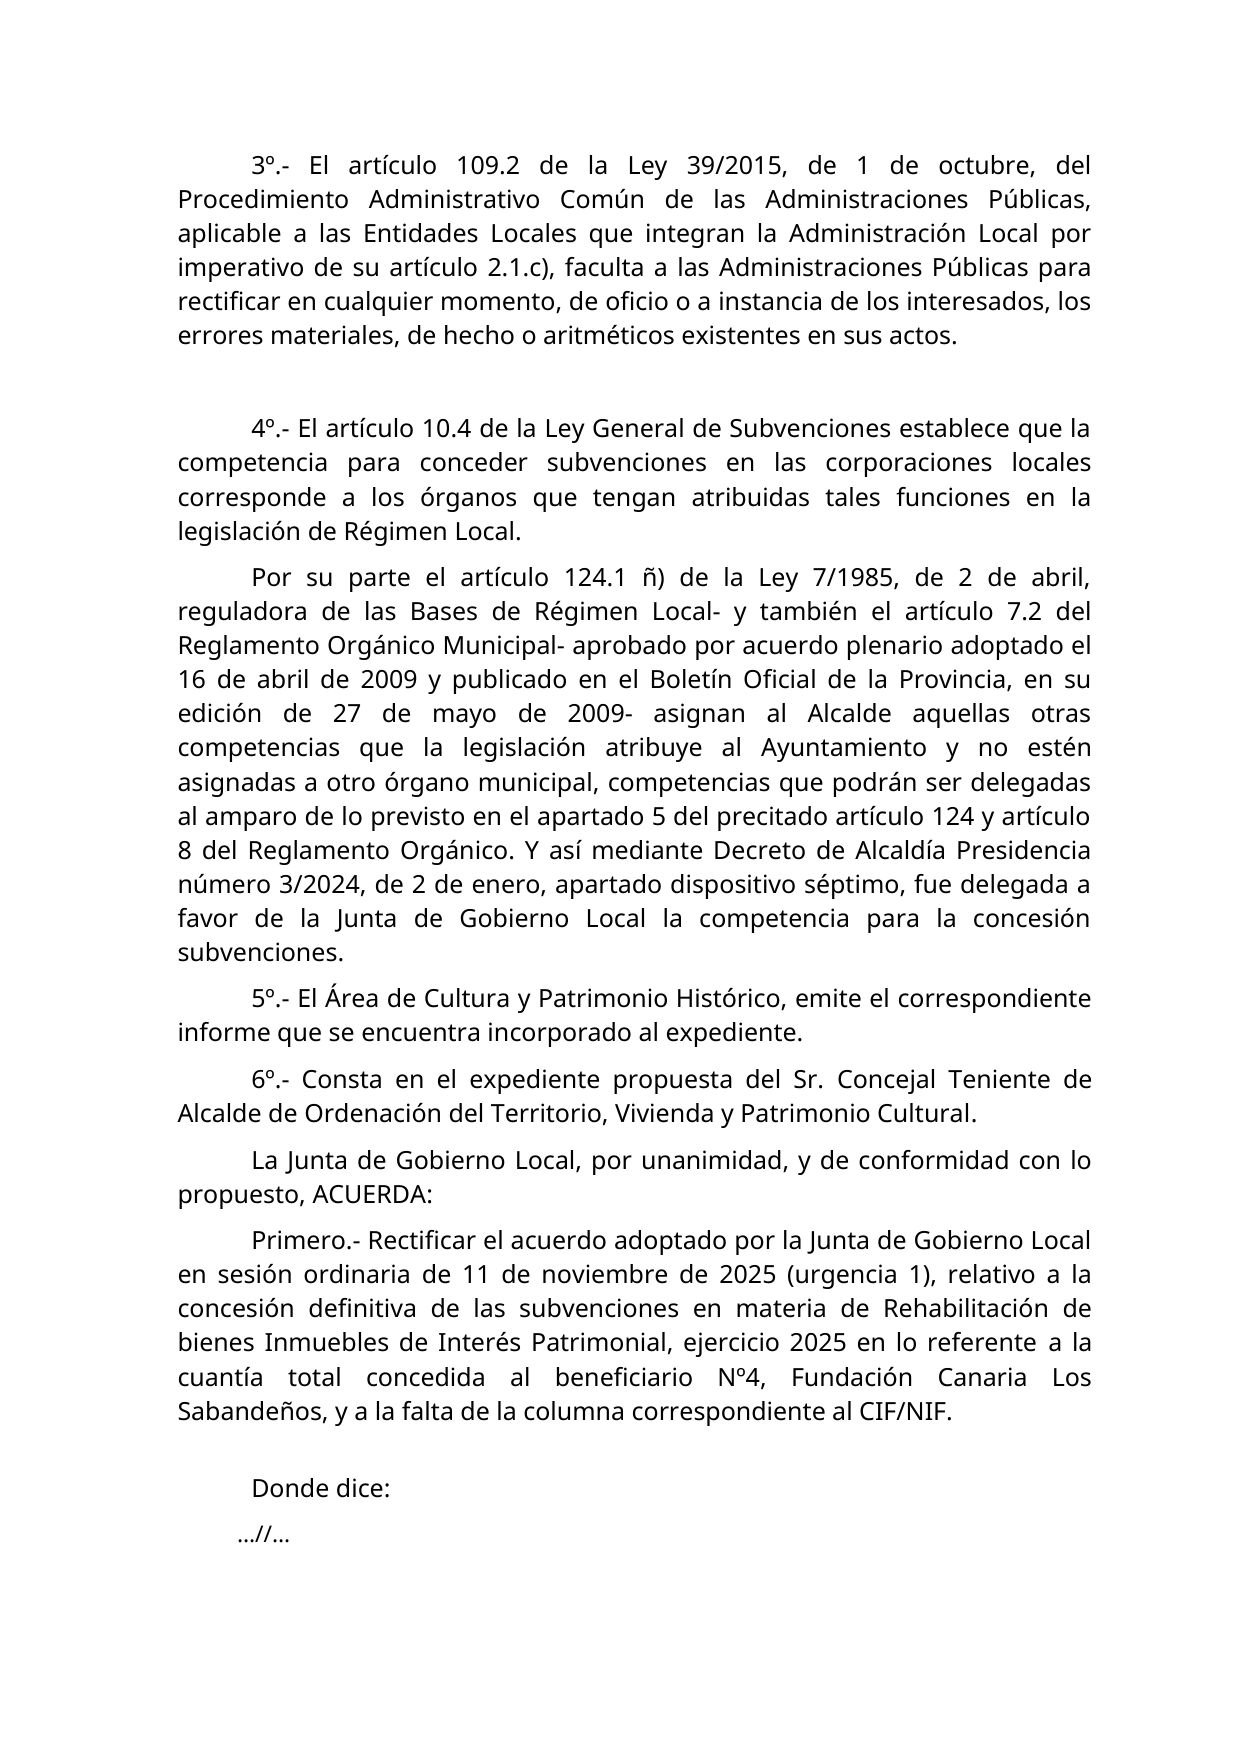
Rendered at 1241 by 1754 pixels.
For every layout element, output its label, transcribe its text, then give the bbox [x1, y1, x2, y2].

text Primero.- Rectificar el acuerdo adoptado por la Junta de Gobierno Local en sesión ordinaria de 11 de noviembre de 2025 (urgencia 1), relativo a la concesión definitiva de las subvenciones en materia de Rehabilitación de bienes Inmuebles de Interés Patrimonial, ejercicio 2025 en lo referente a la cuantía total concedida al beneficiario Nº4, Fundación Canaria Los Sabandeños, y a la falta de la columna correspondiente al CIF/NIF. [177, 1223, 1093, 1427]
text 3º.- El artículo 109.2 de la Ley 39/2015, de 1 de octubre, del Procedimiento Administrativo Común de las Administraciones Públicas, aplicable a las Entidades Locales que integran la Administración Local por imperativo de su artículo 2.1.c), faculta a las Administraciones Públicas para rectificar en cualquier momento, de oficio o a instancia de los interesados, los errores materiales, de hecho o aritméticos existentes en sus actos. [177, 148, 1093, 352]
text 6º.- Consta en el expediente propuesta del Sr. Concejal Teniente de Alcalde de Ordenación del Territorio, Vivienda y Patrimonio Cultural. [177, 1062, 1093, 1130]
text …//… [177, 1518, 1063, 1549]
text La Junta de Gobierno Local, por unanimidad, y de conformidad con lo propuesto, ACUERDA: [177, 1142, 1093, 1210]
text Donde dice: [177, 1471, 1093, 1505]
text Por su parte el artículo 124.1 ñ) de la Ley 7/1985, de 2 de abril, reguladora de las Bases de Régimen Local- y también el artículo 7.2 del Reglamento Orgánico Municipal- aprobado por acuerdo plenario adoptado el 16 de abril de 2009 y publicado en el Boletín Oficial de la Provincia, en su edición de 27 de mayo de 2009- asignan al Alcalde aquellas otras competencias que la legislación atribuye al Ayuntamiento y no estén asignadas a otro órgano municipal, competencias que podrán ser delegadas al amparo de lo previsto en el apartado 5 del precitado artículo 124 y artículo 8 del Reglamento Orgánico. Y así mediante Decreto de Alcaldía Presidencia número 3/2024, de 2 de enero, apartado dispositivo séptimo, fue delegada a favor de la Junta de Gobierno Local la competencia para la concesión subvenciones. [177, 560, 1093, 968]
text 4º.- El artículo 10.4 de la Ley General de Subvenciones establece que la competencia para conceder subvenciones en las corporaciones locales corresponde a los órganos que tengan atribuidas tales funciones en la legislación de Régimen Local. [177, 411, 1093, 547]
text 5º.- El Área de Cultura y Patrimonio Histórico, emite el correspondiente informe que se encuentra incorporado al expediente. [177, 981, 1093, 1049]
